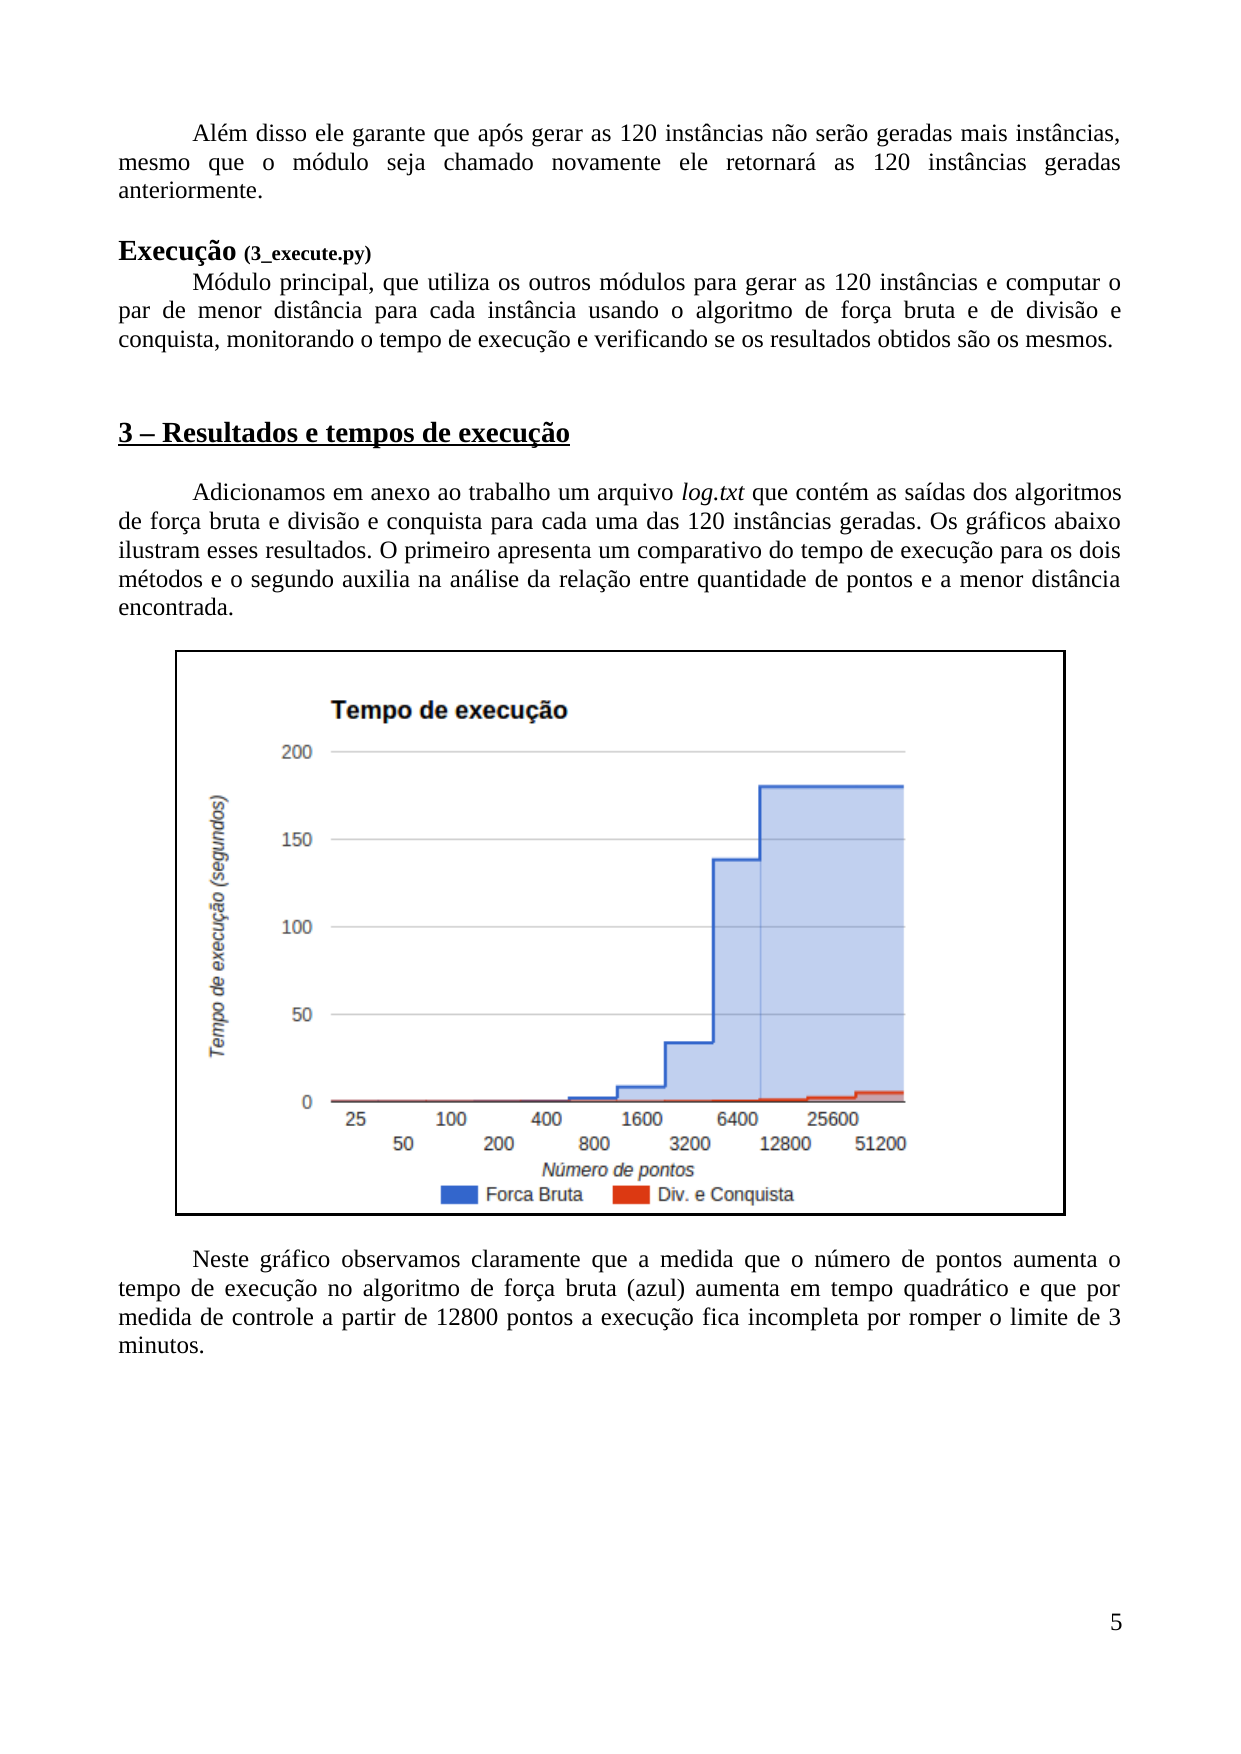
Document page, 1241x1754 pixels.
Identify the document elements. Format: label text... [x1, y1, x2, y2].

text Além disso ele garante que após gerar as 120 instâncias não serão geradas mais instâncias, mesmo que o módulo seja chamado novamente ele retornará as 120 instâncias geradas anteriormente. [118, 118, 1122, 204]
picture [179, 655, 1061, 1211]
text Módulo principal, que utiliza os outros módulos para gerar as 120 instâncias e computar o par de menor distância para cada instância usando o algoritmo de força bruta e de divisão e conquista, monitorando o tempo de execução e verificando se os resultados obtidos são os mesmos. [118, 267, 1122, 353]
text Adicionamos em anexo ao trabalho um arquivo log.txt que contém as saídas dos algoritmos de força bruta e divisão e conquista para cada uma das 120 instâncias geradas. Os gráficos abaixo ilustram esses resultados. O primeiro apresenta um comparativo do tempo de execução para os dois métodos e o segundo auxilia na análise da relação entre quantidade de pontos e a menor distância encontrada. [118, 477, 1122, 621]
text 3 – Resultados e tempos de execução [118, 415, 1122, 449]
text Neste gráfico observamos claramente que a medida que o número de pontos aumenta o tempo de execução no algoritmo de força bruta (azul) aumenta em tempo quadrático e que por medida de controle a partir de 12800 pontos a execução fica incompleta por romper o limite de 3 minutos. [118, 1244, 1122, 1359]
text Execução (3_execute.py) [118, 233, 1122, 267]
